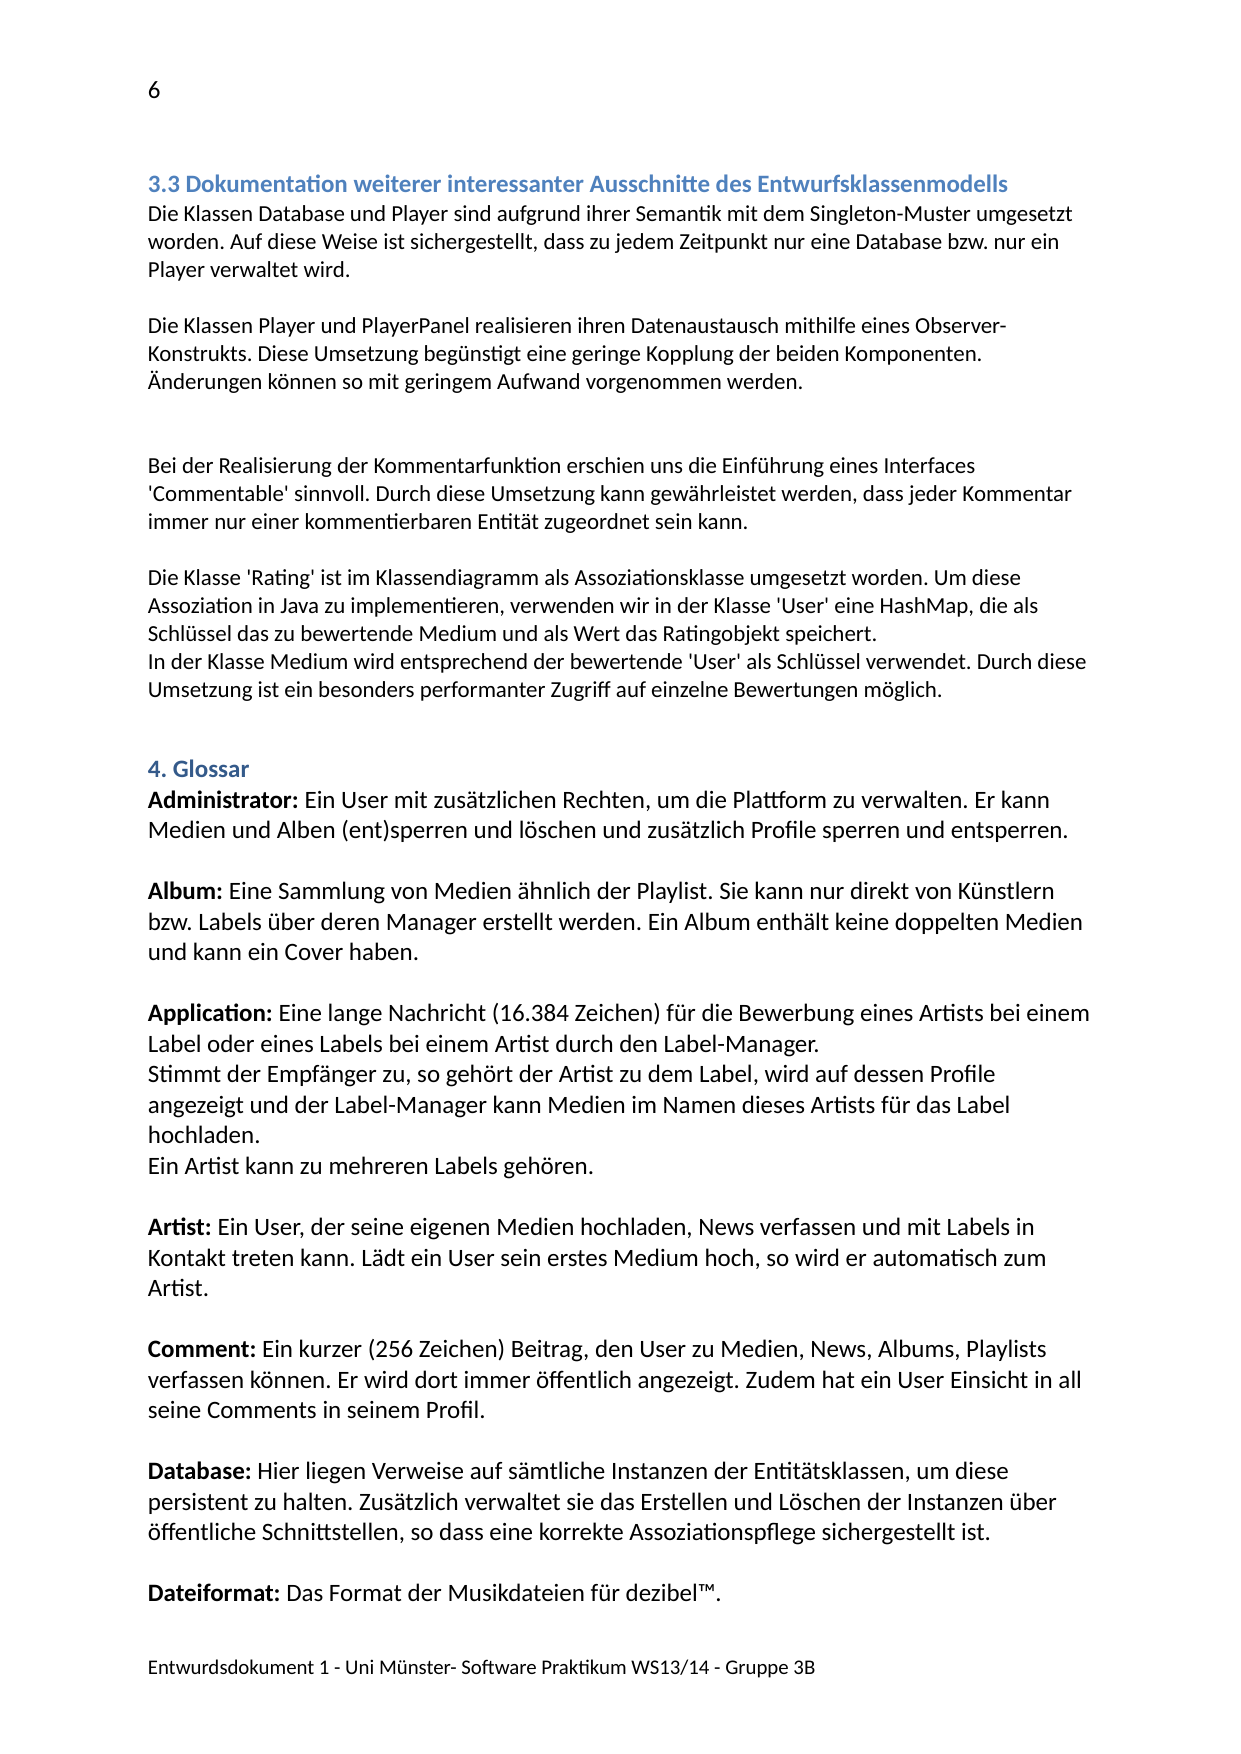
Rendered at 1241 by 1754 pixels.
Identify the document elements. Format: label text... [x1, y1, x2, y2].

text Die Klassen Database und Player sind aufgrund ihrer Semantik mit dem Singleton-Muster umgesetzt worden. Auf diese Weise ist sichergestellt, dass zu jedem Zeitpunkt nur eine Database bzw. nur ein Player verwaltet wird. [148, 199, 1093, 283]
text Die Klassen Player und PlayerPanel realisieren ihren Datenaustausch mithilfe eines Observer-Konstrukts. Diese Umsetzung begünstigt eine geringe Kopplung der beiden Komponenten. [148, 311, 1093, 367]
text Die Klasse 'Rating' ist im Klassendiagramm als Assoziationsklasse umgesetzt worden. Um diese Assoziation in Java zu implementieren, verwenden wir in der Klasse 'User' eine HashMap, die als Schlüssel das zu bewertende Medium und als Wert das Ratingobjekt speichert. In der Klasse Medium wird entsprechend der bewertende 'User' als Schlüssel verwendet. Durch diese Umsetzung ist ein besonders performanter Zugriff auf einzelne Bewertungen möglich. [148, 563, 1093, 703]
text Dateiformat: Das Format der Musikdateien für dezibel™. [148, 1577, 1093, 1608]
text Administrator: Ein User mit zusätzlichen Rechten, um die Plattform zu verwalten. Er kann Medien und Alben (ent)sperren und löschen und zusätzlich Profile sperren und entsperren. [148, 784, 1093, 845]
text Stimmt der Empfänger zu, so gehört der Artist zu dem Label, wird auf dessen Profile angezeigt und der Label-Manager kann Medien im Namen dieses Artists für das Label hochladen. [148, 1058, 1093, 1150]
text Comment: Ein kurzer (256 Zeichen) Beitrag, den User zu Medien, News, Albums, Playlists verfassen können. Er wird dort immer öffentlich angezeigt. Zudem hat ein User Einsicht in all seine Comments in seinem Profil. [148, 1333, 1093, 1425]
subtitle 3.3 Dokumentation weiterer interessanter Ausschnitte des Entwurfsklassenmodells [148, 168, 1093, 199]
text Artist: Ein User, der seine eigenen Medien hochladen, News verfassen und mit Labels in Kontakt treten kann. Lädt ein User sein erstes Medium hoch, so wird er automatisch zum Artist. [148, 1211, 1093, 1303]
text Database: Hier liegen Verweise auf sämtliche Instanzen der Entitätsklassen, um diese persistent zu halten. Zusätzlich verwaltet sie das Erstellen und Löschen der Instanzen über öffentliche Schnittstellen, so dass eine korrekte Assoziationspflege sichergestellt ist. [148, 1455, 1093, 1547]
text Änderungen können so mit geringem Aufwand vorgenommen werden. [148, 367, 1093, 395]
text Album: Eine Sammlung von Medien ähnlich der Playlist. Sie kann nur direkt von Künstlern bzw. Labels über deren Manager erstellt werden. Ein Album enthält keine doppelten Medien und kann ein Cover haben. [148, 875, 1093, 967]
text Application: Eine lange Nachricht (16.384 Zeichen) für die Bewerbung eines Artists bei einem Label oder eines Labels bei einem Artist durch den Label-Manager. [148, 997, 1093, 1058]
subtitle 4. Glossar [148, 753, 1093, 784]
text Bei der Realisierung der Kommentarfunktion erschien uns die Einführung eines Interfaces 'Commentable' sinnvoll. Durch diese Umsetzung kann gewährleistet werden, dass jeder Kommentar immer nur einer kommentierbaren Entität zugeordnet sein kann. [148, 451, 1093, 535]
text Ein Artist kann zu mehreren Labels gehören. [148, 1150, 1093, 1181]
